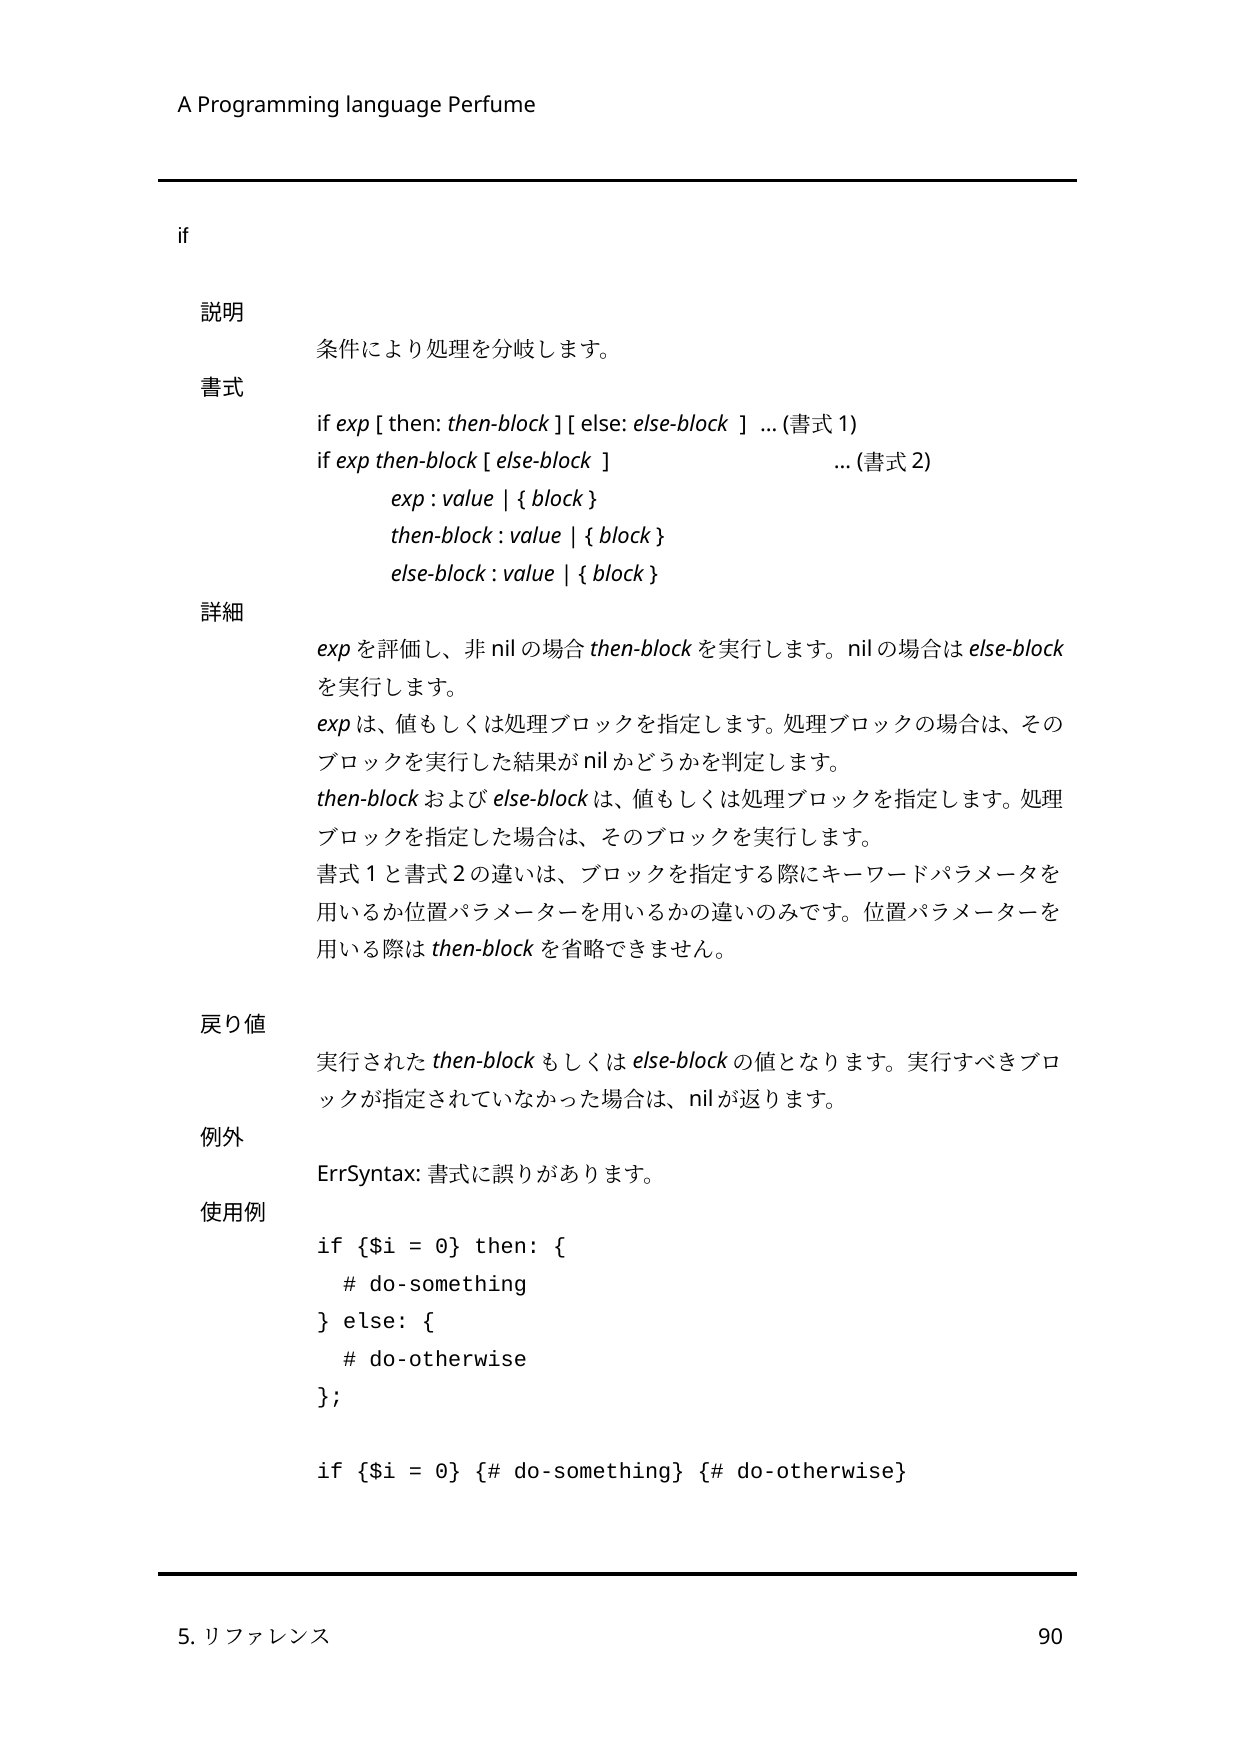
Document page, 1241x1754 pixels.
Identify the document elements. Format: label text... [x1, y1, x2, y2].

table_cell if exp [ then: then-block ] [ else: else-block ] … (書式1) if exp then-block [ else-block ] … (書式2) exp : value | { block } then-block : value | { block } else-block : value | { block } [317, 367, 1063, 592]
table_cell 例外 [200, 1117, 317, 1192]
subtitle if [177, 217, 1063, 254]
table_cell 書式 [200, 367, 317, 592]
table_cell 詳細 [200, 592, 317, 979]
table_header 条件により処理を分岐します。 [317, 292, 1063, 367]
table_cell expを評価し、非nilの場合then-blockを実行します。nilの場合はelse-blockを実行します。 expは、値もしくは処理ブロックを指定します。処理ブロックの場合は、そのブロックを実行した結果がnilかどうかを判定します。 then-blockおよびelse-blockは、値もしくは処理ブロックを指定します。処理ブロックを指定した場合は、そのブロックを実行します。 書式1と書式2の違いは、ブロックを指定する際にキーワードパラメータを用いるか位置パラメーターを用いるかの違いのみです。位置パラメーターを用いる際は then-block を省略できません。 [317, 592, 1063, 979]
table_cell if {$i = 0} then: { # do-something } else: { # do-otherwise }; if {$i = 0} {# do-something} {# do-otherwise} [317, 1192, 1063, 1504]
table_cell 使用例 [200, 1192, 317, 1504]
table_cell 戻り値 [200, 979, 317, 1117]
table_cell ErrSyntax: 書式に誤りがあります。 [317, 1117, 1063, 1192]
table_cell 実行されたthen-blockもしくはelse-blockの値となります。実行すべきブロックが指定されていなかった場合は、nilが返ります。 [317, 979, 1063, 1117]
table_header 説明 [200, 292, 317, 367]
